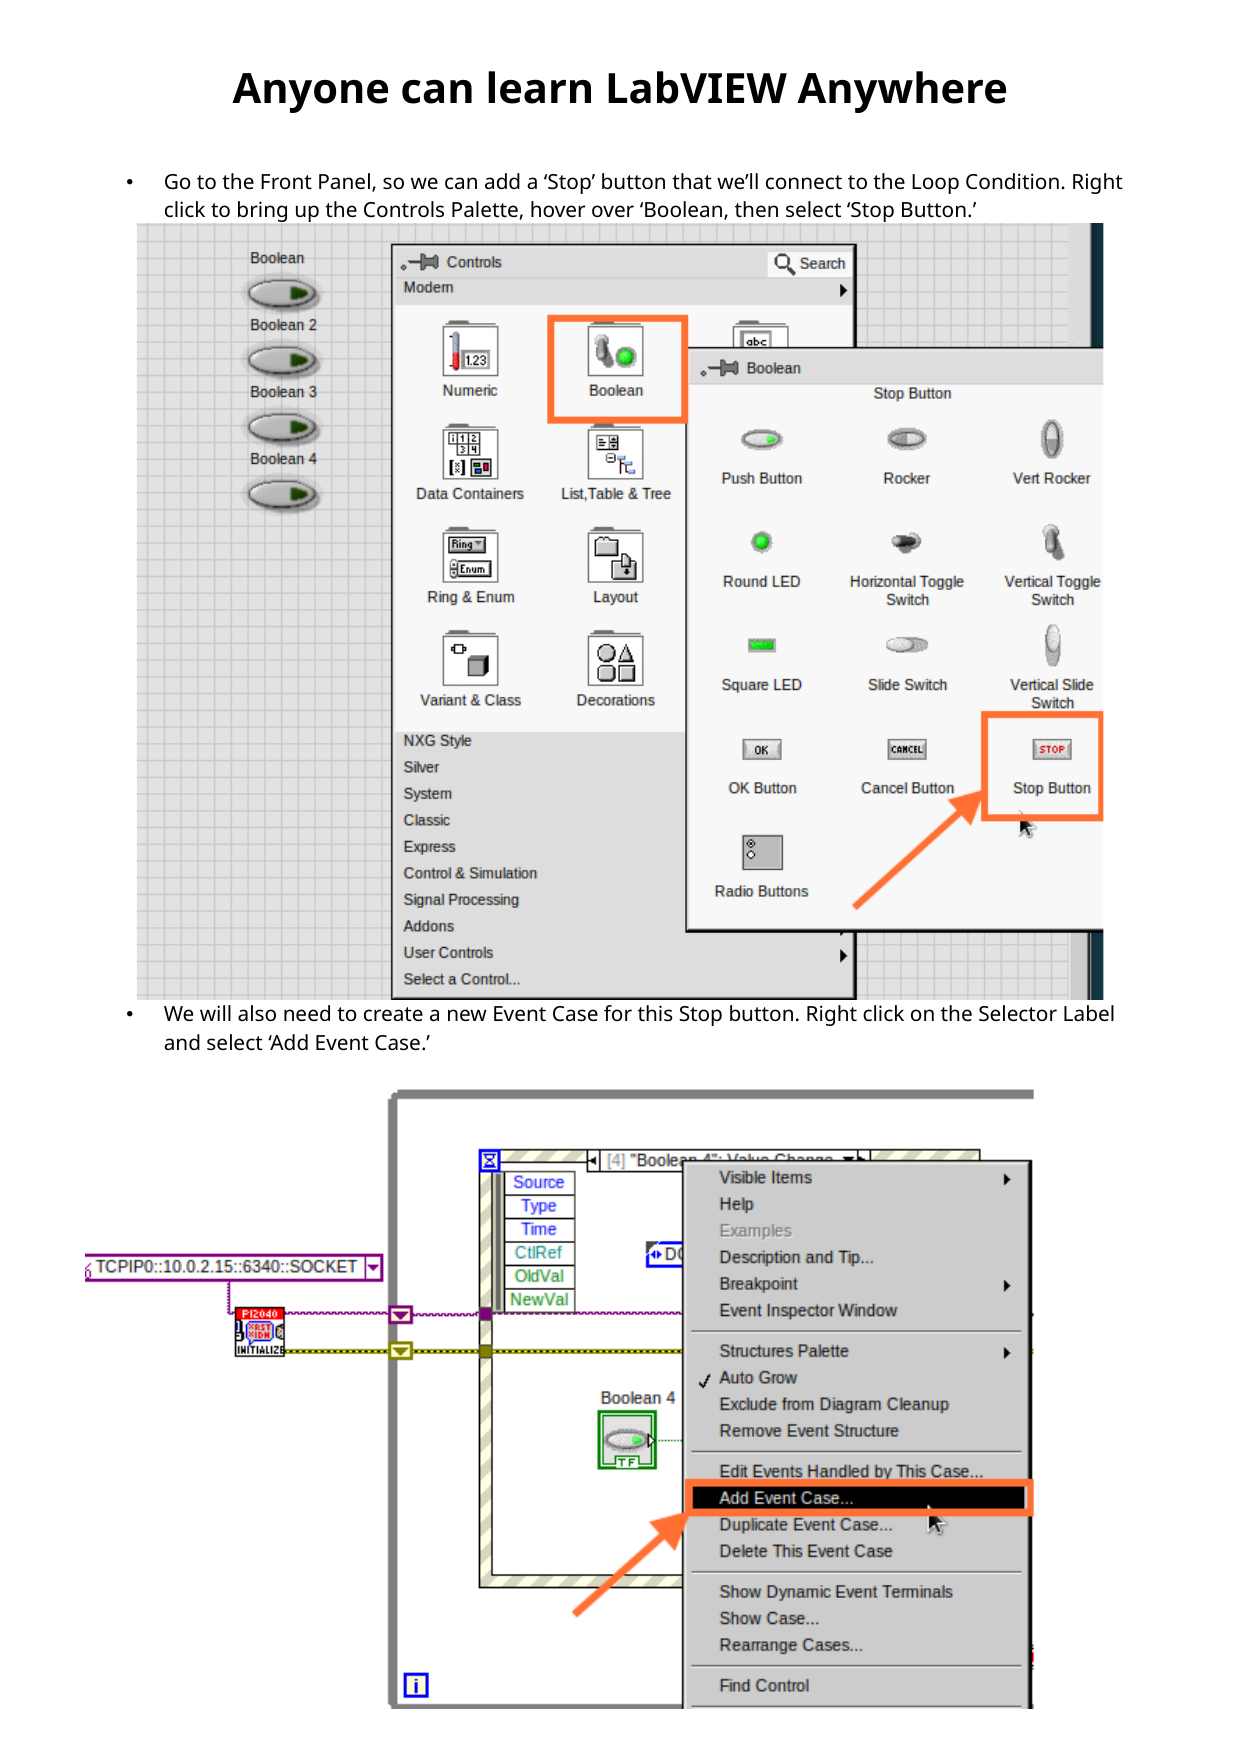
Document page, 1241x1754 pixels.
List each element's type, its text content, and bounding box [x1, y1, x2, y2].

picture [136, 223, 1104, 1000]
list Go to the Front Panel, so we can add a ‘Stop’ button that we’ll connect to the Loop Condition. Right click to bring up the Controls Palette, hover over ‘Boolean, then select ‘Stop Button.’ [126, 167, 1152, 224]
picture [85, 1079, 1034, 1709]
list We will also need to create a new Event Case for this Stop button. Right click on the Selector Label and select ‘Add Event Case.’ [126, 1000, 1152, 1056]
